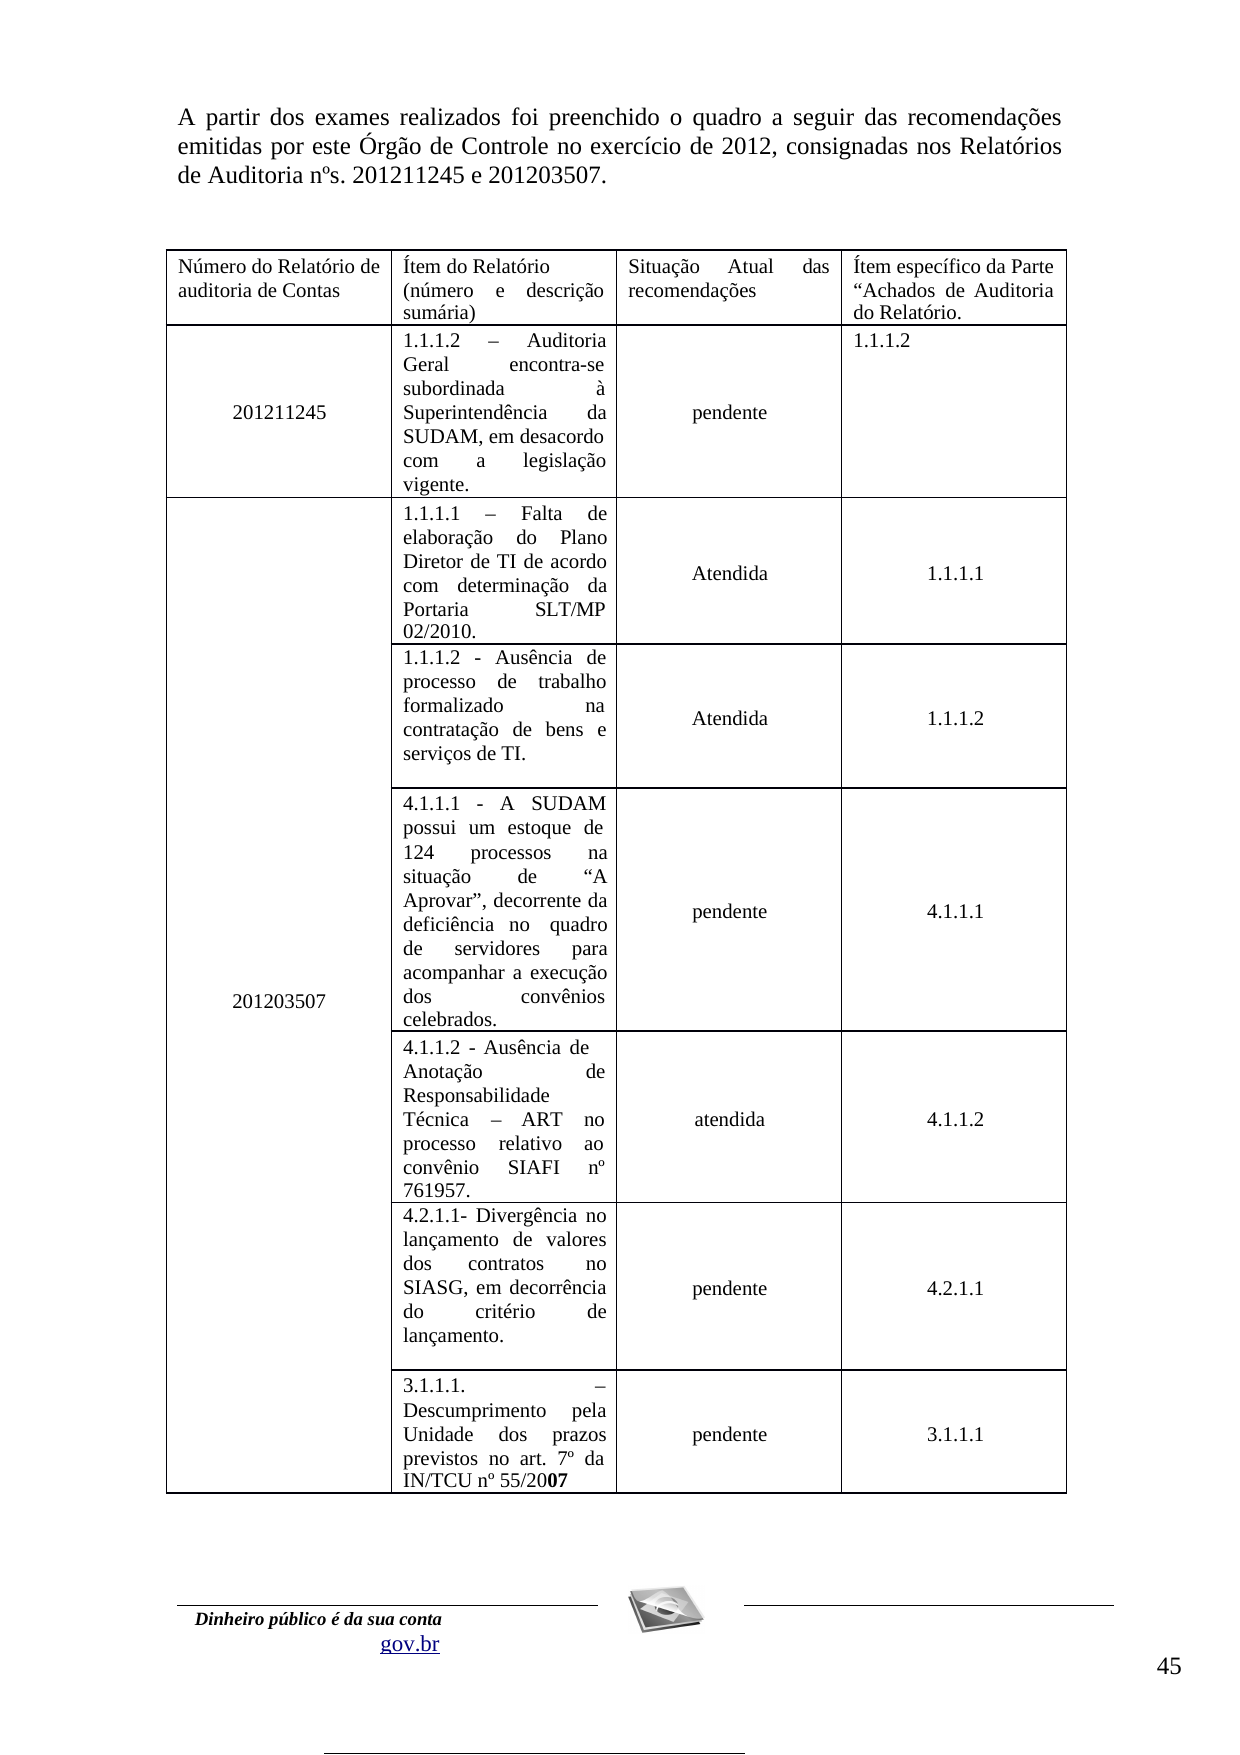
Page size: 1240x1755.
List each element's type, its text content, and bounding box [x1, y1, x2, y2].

table_cell 1.1.1.2 - Ausência de processo de trabalho formalizado na contratação de bens e serviços de TI. [392, 645, 616, 787]
table_cell Atendida [617, 498, 841, 643]
table_cell 1.1.1.1 [842, 498, 1066, 643]
table_cell pendente [617, 1203, 841, 1369]
table_cell 4.1.1.2 - Ausência de Anotação de Responsabilidade Técnica – ART no processo relativo ao convênio SIAFI nº 761957. [392, 1032, 616, 1201]
table_cell 201211245 [167, 326, 391, 496]
table_cell pendente [617, 1371, 841, 1492]
text A partir dos exames realizados foi preenchido o quadro a seguir das recomendações emitidas por este Órgão de Controle no exercício de 2012, consignadas nos Relatórios de Auditoria nºs. 201211245 e 201203507. [177, 102, 1063, 189]
table_cell pendente [617, 326, 841, 496]
table_header Situação Atual das recomendações [617, 251, 841, 324]
table_header Ítem do Relatório (número e descrição sumária) [392, 251, 616, 324]
table_header Número do Relatório de auditoria de Contas [167, 251, 391, 324]
table_cell 4.1.1.1 - A SUDAM possui um estoque de 124 processos na situação de “A Aprovar”, decorrente da deficiência no quadro de servidores para acompanhar a execução dos convênios celebrados. [392, 789, 616, 1030]
table_cell 3.1.1.1 [842, 1371, 1066, 1492]
table_cell 201203507 [167, 498, 391, 1492]
table_cell 4.1.1.2 [842, 1032, 1066, 1201]
table_cell 3.1.1.1. – Descumprimento pela Unidade dos prazos previstos no art. 7º da IN/TCU nº 55/2007 [392, 1371, 616, 1492]
table_cell 1.1.1.1 – Falta de elaboração do Plano Diretor de TI de acordo com determinação da Portaria SLT/MP 02/2010. [392, 498, 616, 643]
table_header Ítem específico da Parte “Achados de Auditoria do Relatório. [842, 251, 1066, 324]
table_cell pendente [617, 789, 841, 1030]
table_cell 4.2.1.1- Divergência no lançamento de valores dos contratos no SIASG, em decorrência do critério de lançamento. [392, 1203, 616, 1369]
table_cell 4.2.1.1 [842, 1203, 1066, 1369]
table_cell atendida [617, 1032, 841, 1201]
table_cell 4.1.1.1 [842, 789, 1066, 1030]
table_cell 1.1.1.2 [842, 645, 1066, 787]
table_cell 1.1.1.2 [842, 326, 1066, 496]
table_cell 1.1.1.2 – Auditoria Geral encontra-se subordinada à Superintendência da SUDAM, em desacordo com a legislação vigente. [392, 326, 616, 496]
table_cell Atendida [617, 645, 841, 787]
